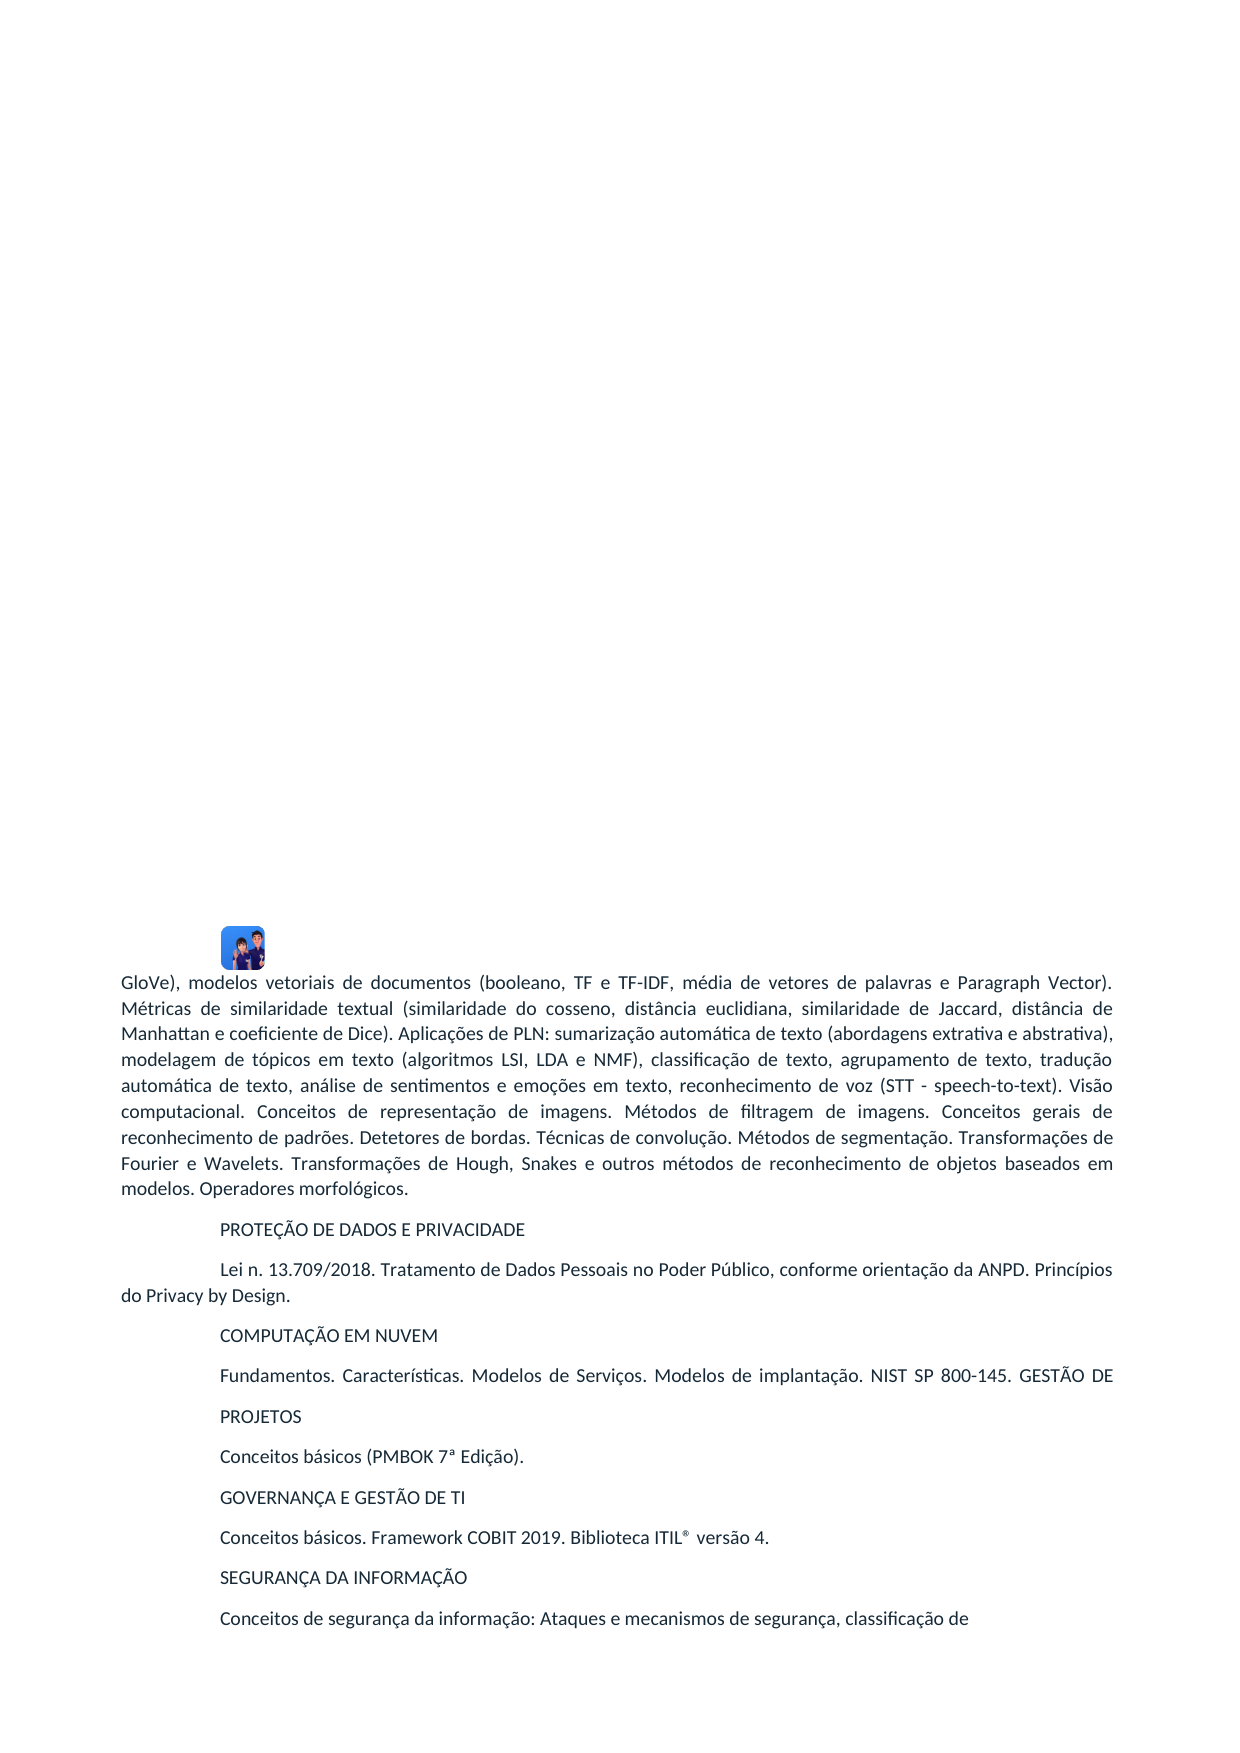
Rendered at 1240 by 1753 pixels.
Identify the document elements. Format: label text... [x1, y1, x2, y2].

text Conceitos de segurança da informação: Ataques e mecanismos de segurança, classificação de [220, 1606, 1115, 1630]
text Conceitos básicos. Framework COBIT 2019. Biblioteca ITIL® versão 4. [220, 1525, 1115, 1549]
text Lei n. 13.709/2018. Tratamento de Dados Pessoais no Poder Público, conforme orientação da ANPD. Princípios do Privacy by Design. [121, 1257, 1115, 1307]
text PROTEÇÃO DE DADOS E PRIVACIDADE [220, 1217, 1115, 1241]
text Fundamentos. Características. Modelos de Serviços. Modelos de implantação. NIST SP 800-145. GESTÃO DE PROJETOS [220, 1363, 1115, 1428]
text COMPUTAÇÃO EM NUVEM [220, 1323, 1115, 1347]
text Conceitos básicos (PMBOK 7ª Edição). [220, 1444, 1115, 1469]
text SEGURANÇA DA INFORMAÇÃO [220, 1566, 1115, 1590]
text GloVe), modelos vetoriais de documentos (booleano, TF e TF-IDF, média de vetores de palavras e Paragraph Vector). Métricas de similaridade textual (similaridade do cosseno, distância euclidiana, similaridade de Jaccard, distância de Manhattan e coeficiente de Dice). Aplicações de PLN: sumarização automática de texto (abordagens extrativa e abstrativa), modelagem de tópicos em texto (algoritmos LSI, LDA e NMF), classificação de texto, agrupamento de texto, tradução automática de texto, análise de sentimentos e emoções em texto, reconhecimento de voz (STT - speech-to-text). Visão computacional. Conceitos de representação de imagens. Métodos de filtragem de imagens. Conceitos gerais de reconhecimento de padrões. Detetores de bordas. Técnicas de convolução. Métodos de segmentação. Transformações de Fourier e Wavelets. Transformações de Hough, Snakes e outros métodos de reconhecimento de objetos baseados em modelos. Operadores morfológicos. [121, 970, 1115, 1201]
text GOVERNANÇA E GESTÃO DE TI [220, 1485, 1115, 1509]
